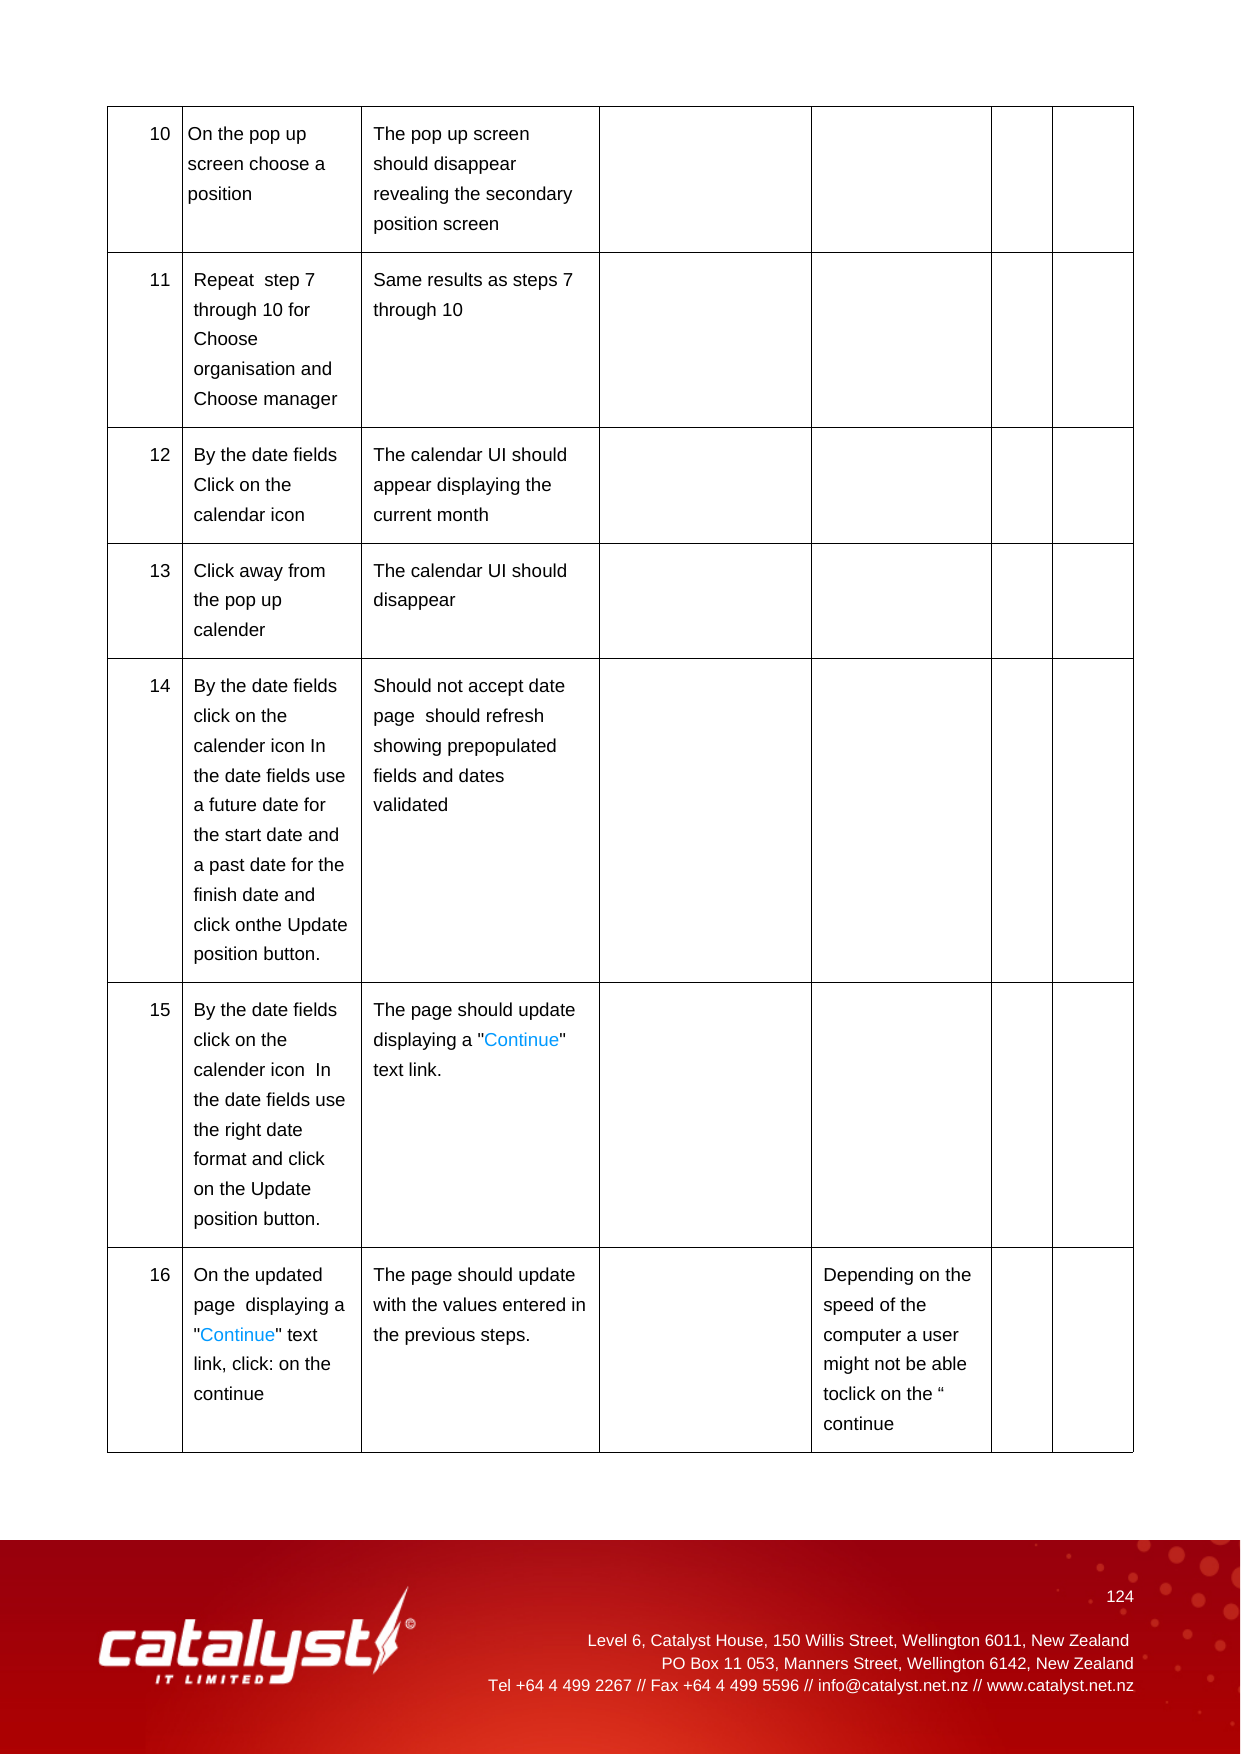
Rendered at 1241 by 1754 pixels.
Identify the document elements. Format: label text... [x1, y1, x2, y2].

table_cell The page should update displaying a "Continue" text link. [362, 983, 599, 1247]
table_cell [812, 544, 991, 658]
table_cell [600, 1248, 811, 1452]
table_cell [992, 107, 1052, 252]
table_cell By the date fields click on the calender icon In the date fields use a future date for the start date and a past date for the finish date and click onthe Update position button. [183, 659, 361, 982]
table_cell [812, 253, 991, 427]
table_cell By the date fields click on the calender icon In the date fields use the right date format and click on the Update position button. [183, 983, 361, 1247]
table_cell The calendar UI should disappear [362, 544, 599, 658]
table_cell [600, 544, 811, 658]
table_cell [812, 428, 991, 542]
table_cell [1053, 428, 1133, 542]
picture [0, 1540, 1241, 1754]
table_cell [1053, 544, 1133, 658]
table_cell Repeat step 7 through 10 for Choose organisation and Choose manager [183, 253, 361, 427]
table_cell The calendar UI should appear displaying the current month [362, 428, 599, 542]
table_cell [1053, 107, 1133, 252]
table_cell [992, 428, 1052, 542]
table_cell [1053, 1248, 1133, 1452]
table_cell 14 [108, 659, 182, 982]
table_cell The pop up screen should disappear revealing the secondary position screen [362, 107, 599, 252]
table_cell By the date fields Click on the calendar icon [183, 428, 361, 542]
table_cell [1053, 253, 1133, 427]
table_cell [812, 983, 991, 1247]
table_cell Click away from the pop up calender [183, 544, 361, 658]
table_cell [600, 428, 811, 542]
table_cell [992, 983, 1052, 1247]
table_cell [600, 983, 811, 1247]
table_cell [1053, 983, 1133, 1247]
table_cell [600, 659, 811, 982]
table_cell Should not accept date page should refresh showing prepopulated fields and dates validated [362, 659, 599, 982]
table_cell [812, 659, 991, 982]
table_cell 11 [108, 253, 182, 427]
table_cell [992, 544, 1052, 658]
table_cell 13 [108, 544, 182, 658]
table_cell [600, 253, 811, 427]
table_cell 16 [108, 1248, 182, 1452]
table_cell [812, 107, 991, 252]
table_cell 10 [108, 107, 182, 252]
table_cell Same results as steps 7 through 10 [362, 253, 599, 427]
table_cell 12 [108, 428, 182, 542]
table_cell 15 [108, 983, 182, 1247]
table_cell [600, 107, 811, 252]
table_cell [1053, 659, 1133, 982]
table_cell On the updated page displaying a "Continue" text link, click: on the continue [183, 1248, 361, 1452]
table_cell On the pop up screen choose a position [183, 107, 361, 252]
table_cell The page should update with the values entered in the previous steps. [362, 1248, 599, 1452]
table_cell [992, 1248, 1052, 1452]
table_cell Depending on the speed of the computer a user might not be able toclick on the “ continue [812, 1248, 991, 1452]
table_cell [992, 659, 1052, 982]
table_cell [992, 253, 1052, 427]
